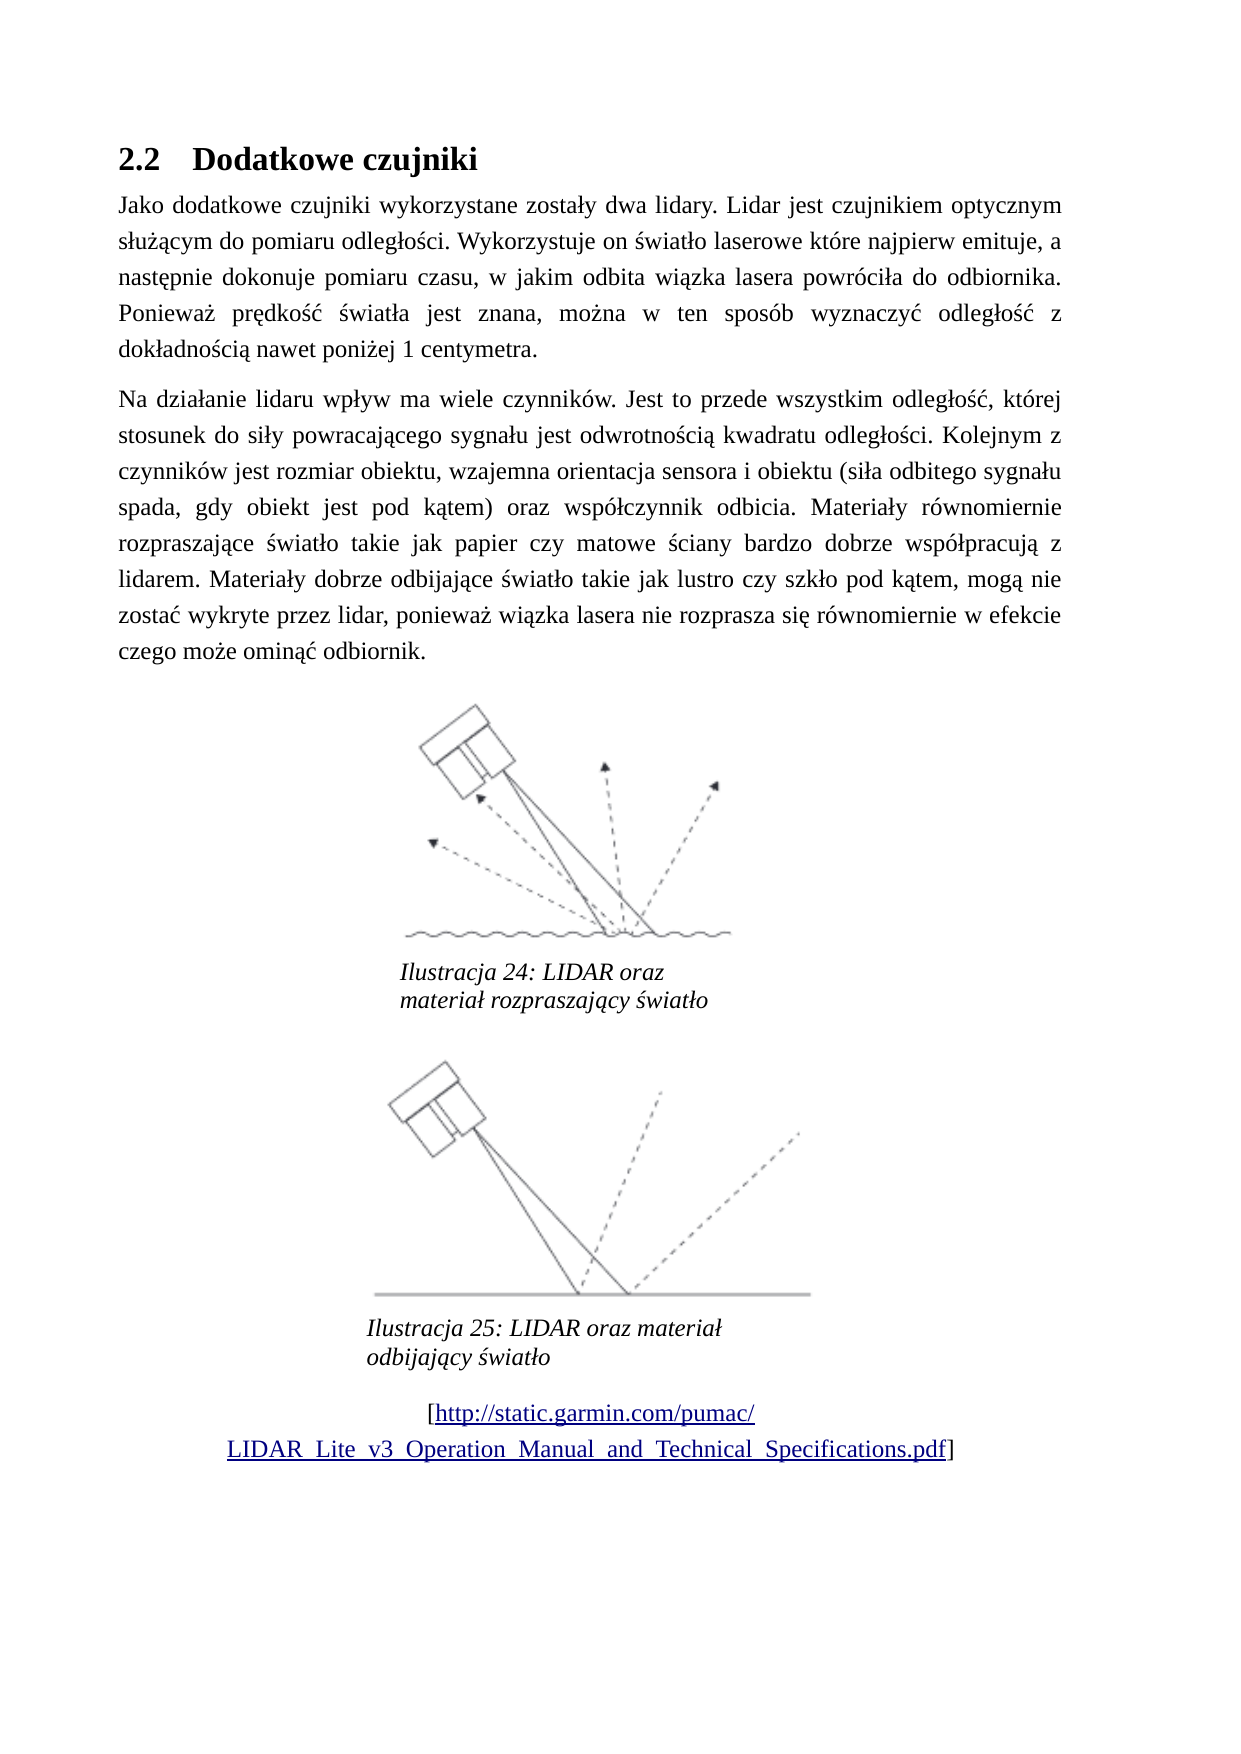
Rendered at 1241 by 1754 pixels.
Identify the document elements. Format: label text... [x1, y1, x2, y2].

text Jako dodatkowe czujniki wykorzystane zostały dwa lidary. Lidar jest czujnikiem optycznym służącym do pomiaru odległości. Wykorzystuje on światło laserowe które najpierw emituje, a następnie dokonuje pomiaru czasu, w jakim odbita wiązka lasera powróciła do odbiornika. Ponieważ prędkość światła jest znana, można w ten sposób wyznaczyć odległość z dokładnością nawet poniżej 1 centymetra. [118, 190, 1063, 363]
text [http://static.garmin.com/pumac/LIDAR_Lite_v3_Operation_Manual_and_Technical_Specifications.pdf] [118, 1398, 1063, 1463]
text Ilustracja 25: LIDAR oraz materiał odbijający światło [366, 1308, 821, 1371]
picture [366, 1054, 822, 1308]
text Na działanie lidaru wpływ ma wiele czynników. Jest to przede wszystkim odległość, której stosunek do siły powracającego sygnału jest odwrotnością kwadratu odległości. Kolejnym z czynników jest rozmiar obiektu, wzajemna orientacja sensora i obiektu (siła odbitego sygnału spada, gdy obiekt jest pod kątem) oraz współczynnik odbicia. Materiały równomiernie rozpraszające światło takie jak papier czy matowe ściany bardzo dobrze współpracują z lidarem. Materiały dobrze odbijające światło takie jak lustro czy szkło pod kątem, mogą nie zostać wykryte przez lidar, ponieważ wiązka lasera nie rozprasza się równomiernie w efekcie czego może ominąć odbiornik. [118, 384, 1063, 665]
picture [399, 699, 751, 952]
text Ilustracja 24: LIDAR oraz materiał rozpraszający światło [399, 952, 750, 1014]
subtitle Dodatkowe czujniki [118, 139, 1063, 178]
